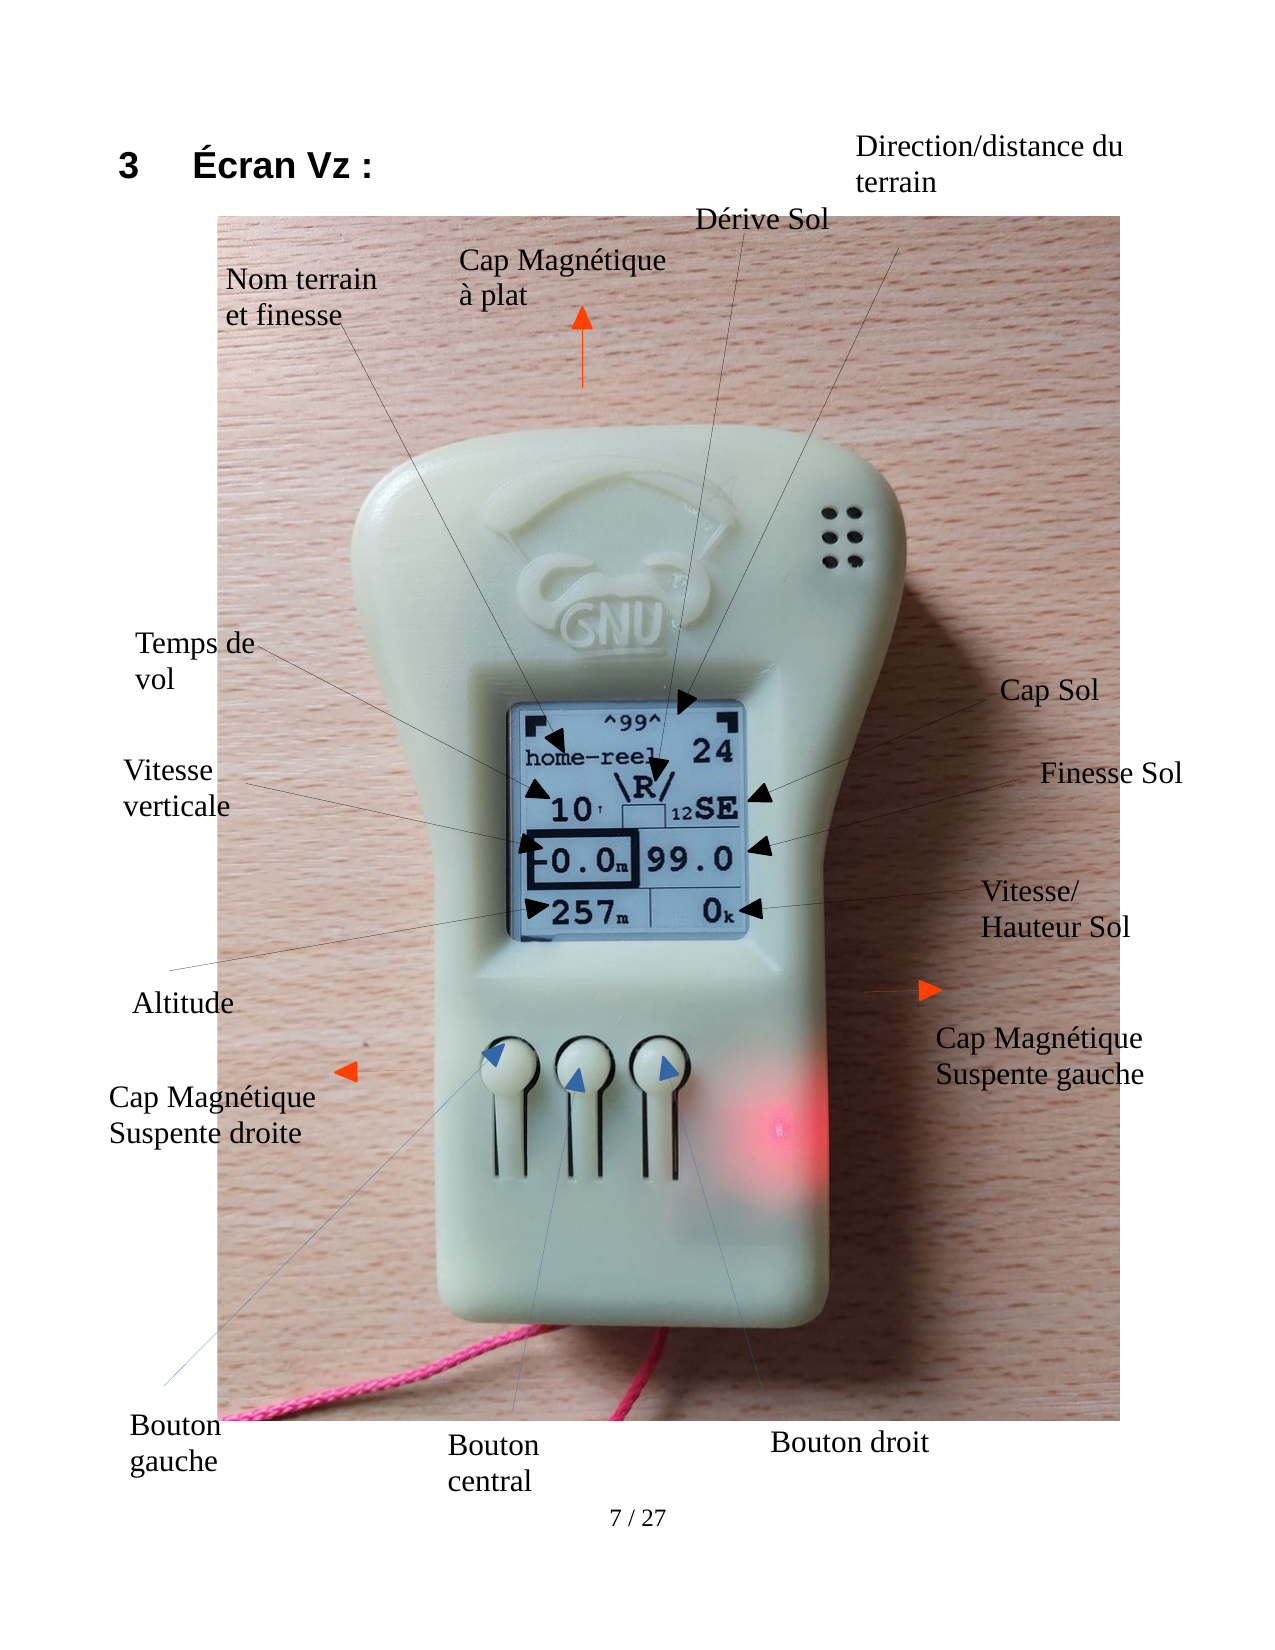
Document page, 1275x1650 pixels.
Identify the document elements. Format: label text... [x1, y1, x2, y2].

picture [701, 216, 713, 228]
picture [809, 216, 817, 228]
subtitle Écran Vz : [118, 143, 1157, 186]
picture [755, 216, 762, 225]
picture [1110, 924, 1118, 936]
picture [217, 216, 1120, 1421]
